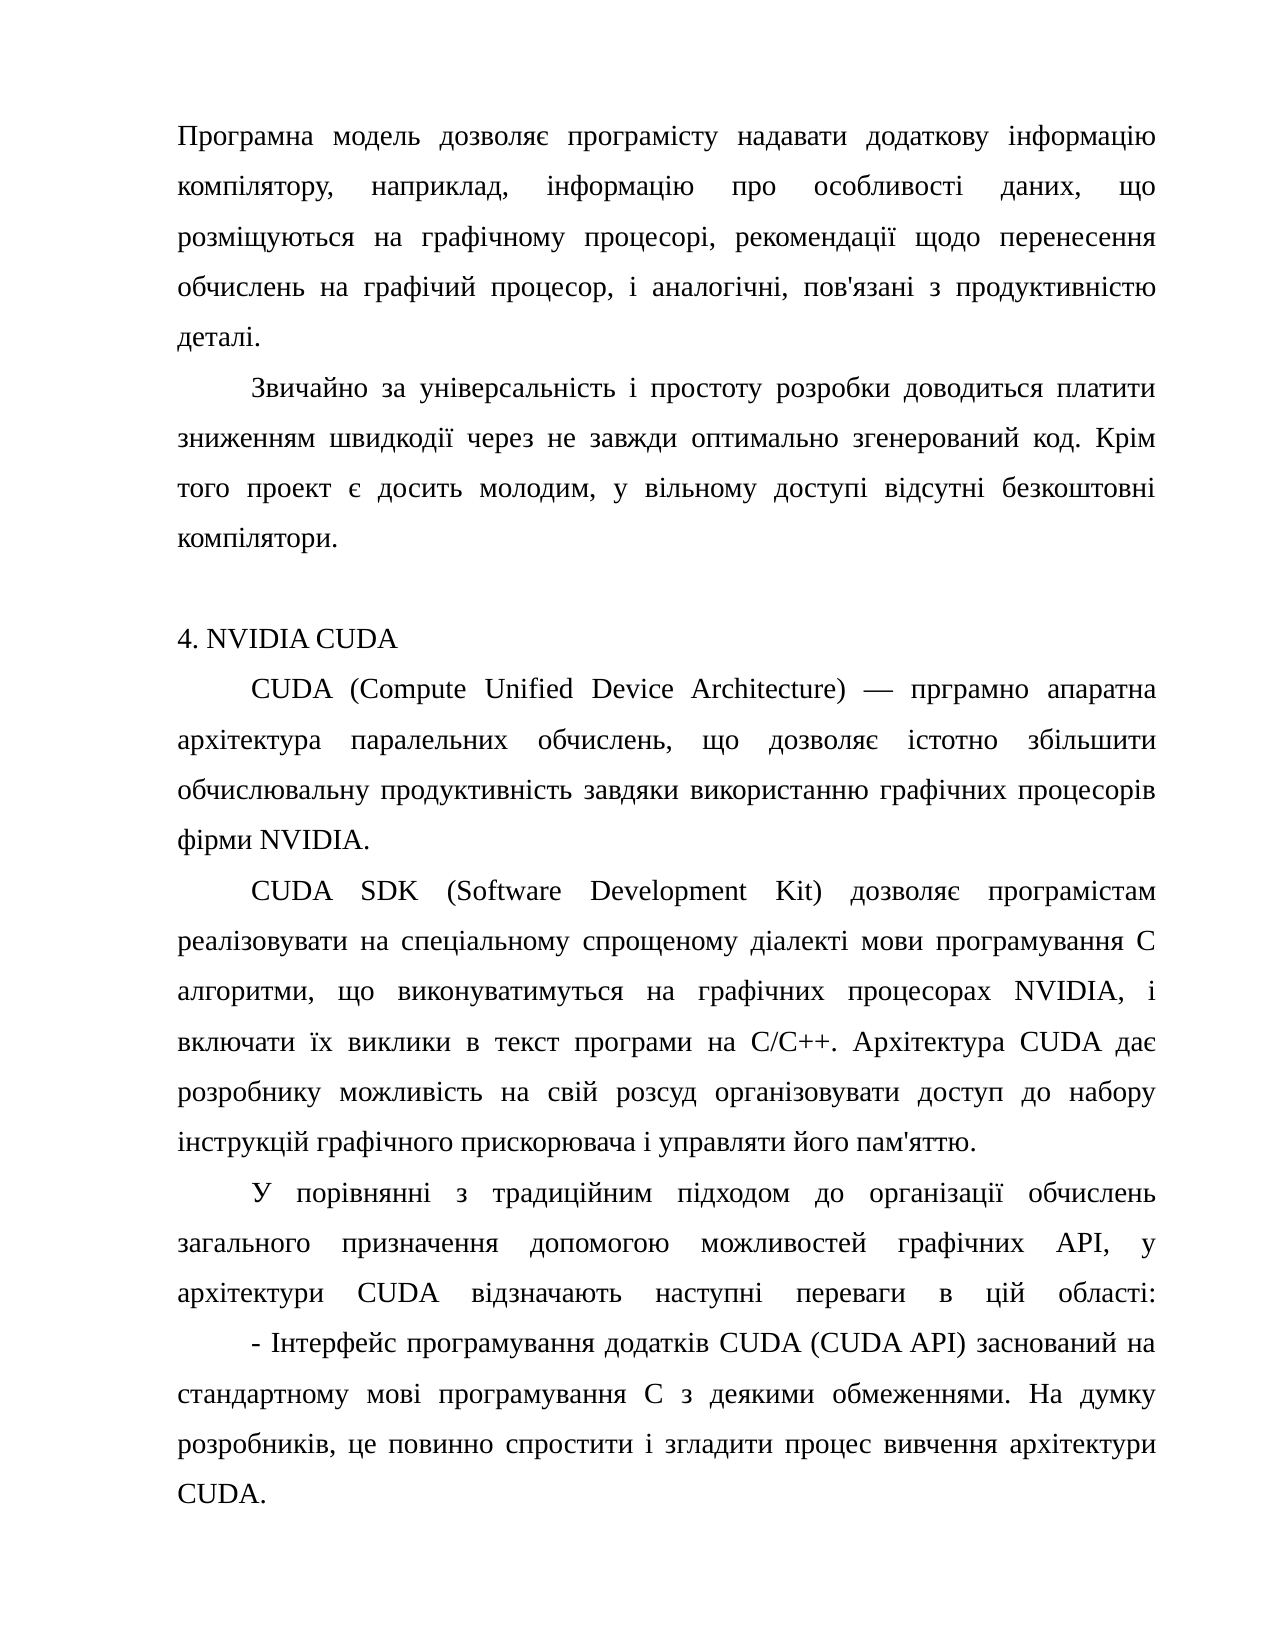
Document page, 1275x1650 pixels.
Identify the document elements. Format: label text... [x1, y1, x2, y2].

text У порівнянні з традиційним підходом до організації обчислень загального призначення допомогою можливостей графічних API, у архітектури CUDA відзначають наступні переваги в цій області: - Інтерфейс програмування додатків CUDA (CUDA API) заснований на стандартному мові програмування С з деякими обмеженнями. На думку розробників, це повинно спростити і згладити процес вивчення архітектури CUDA. [177, 1175, 1157, 1510]
text Програмна модель дозволяє програмісту надавати додаткову інформацію компілятору, наприклад, інформацію про особливості даних, що розміщуються на графічному процесорі, рекомендації щодо перенесення обчислень на графічий процесор, і аналогічні, пов'язані з продуктивністю деталі. [177, 118, 1157, 353]
text CUDA (Compute Unified Device Architecture) — прграмно апаратна архітектура паралельних обчислень, що дозволяє істотно збільшити обчислювальну продуктивність завдяки використанню графічних процесорів фірми NVIDIA. [177, 672, 1157, 856]
text 4. NVIDIA CUDA [177, 621, 1157, 655]
text CUDA SDK (Software Development Kit) дозволяє програмістам реалізовувати на спеціальному спрощеному діалекті мови програмування C алгоритми, що виконуватимуться на графічних процесорах NVIDIA, і включати їх виклики в текст програми на C/C++. Архітектура CUDA дає розробнику можливість на свій розсуд організовувати доступ до набору інструкцій графічного прискорювача і управляти його пам'яттю. [177, 873, 1157, 1158]
text Звичайно за універсальність і простоту розробки доводиться платити зниженням швидкодії через не завжди оптимально згенерований код. Крім того проект є досить молодим, у вільному доступі відсутні безкоштовні компілятори. [177, 370, 1157, 554]
